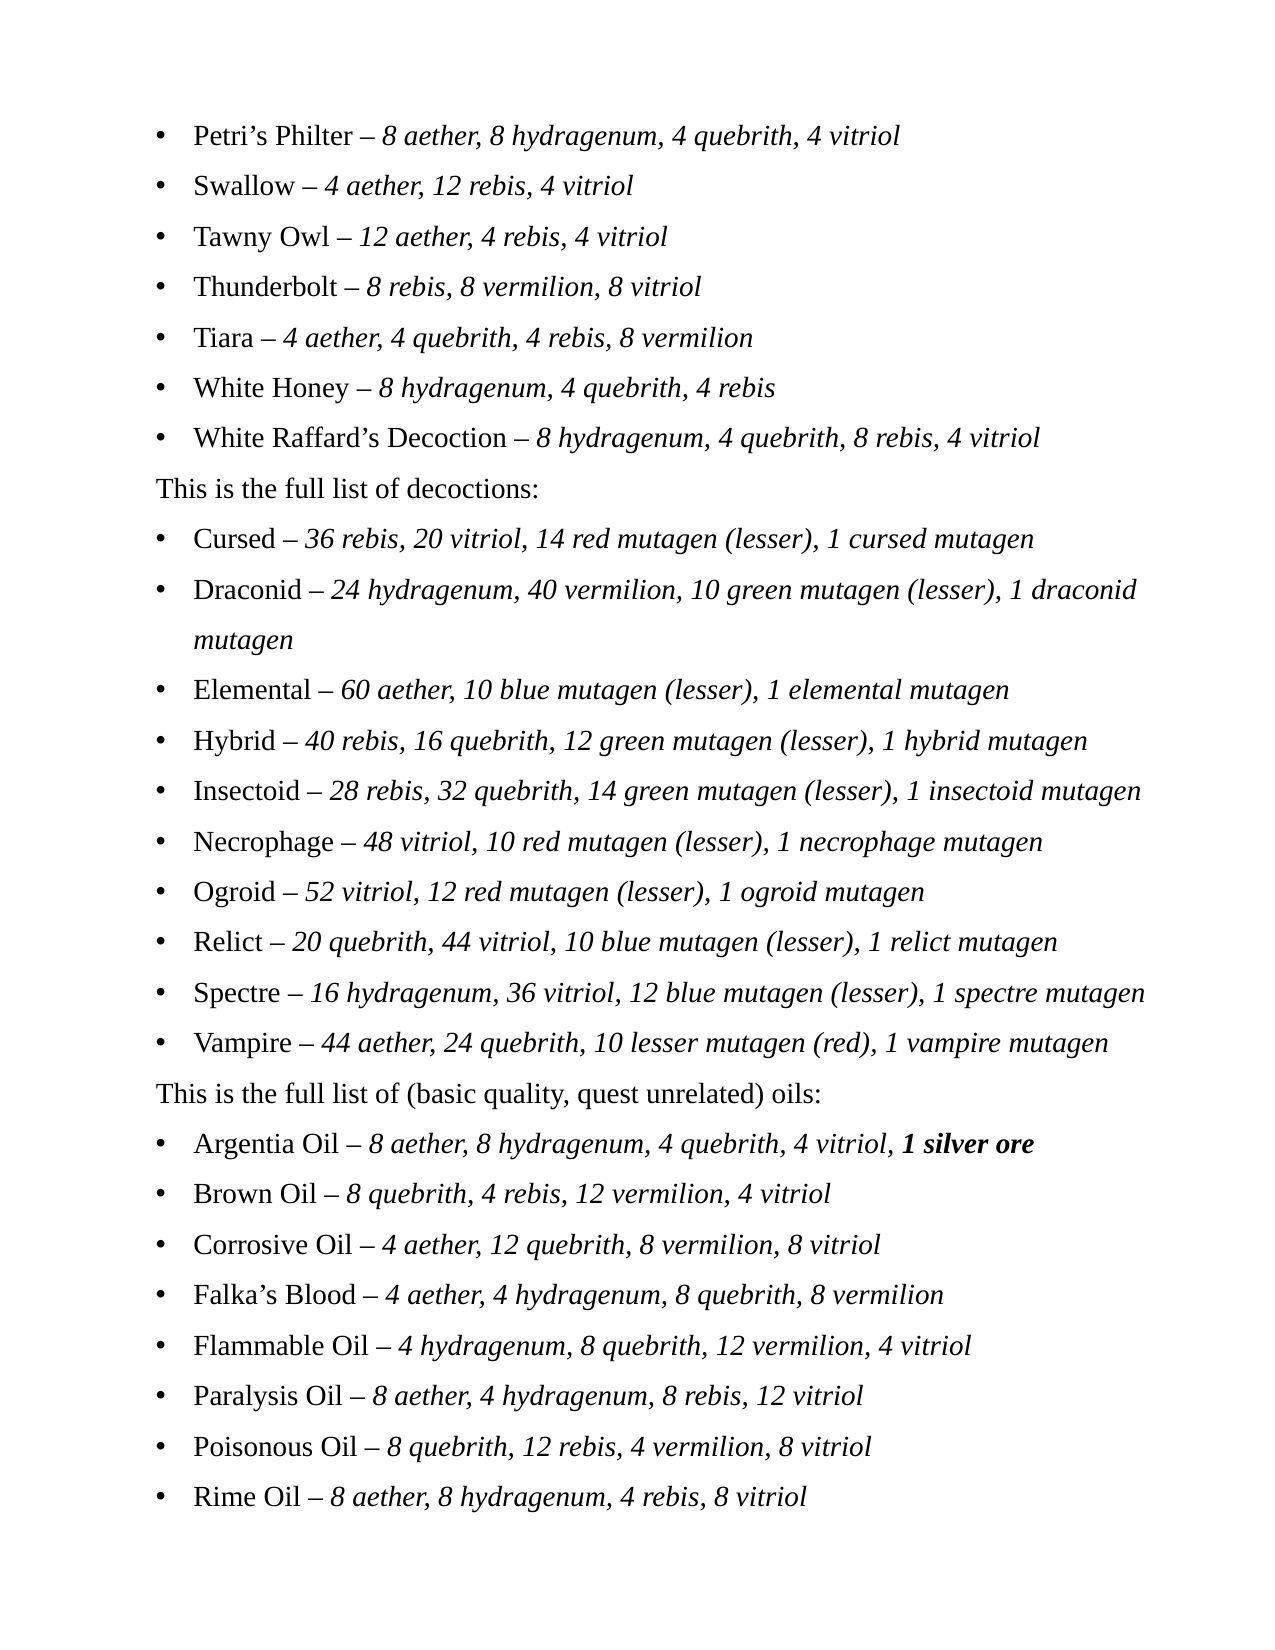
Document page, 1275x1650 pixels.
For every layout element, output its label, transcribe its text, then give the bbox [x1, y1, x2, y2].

list Argentia Oil – 8 aether, 8 hydragenum, 4 quebrith, 4 vitriol, 1 silver ore [156, 1126, 1157, 1160]
list Thunderbolt – 8 rebis, 8 vermilion, 8 vitriol [156, 269, 1157, 303]
list White Honey – 8 hydragenum, 4 quebrith, 4 rebis [156, 370, 1157, 404]
list Petri’s Philter – 8 aether, 8 hydragenum, 4 quebrith, 4 vitriol [156, 118, 1157, 152]
list Hybrid – 40 rebis, 16 quebrith, 12 green mutagen (lesser), 1 hybrid mutagen [156, 723, 1157, 757]
list Poisonous Oil – 8 quebrith, 12 rebis, 4 vermilion, 8 vitriol [156, 1429, 1157, 1462]
list Falka’s Blood – 4 aether, 4 hydragenum, 8 quebrith, 8 vermilion [156, 1277, 1157, 1311]
list Necrophage – 48 vitriol, 10 red mutagen (lesser), 1 necrophage mutagen [156, 824, 1157, 857]
list Swallow – 4 aether, 12 rebis, 4 vitriol [156, 168, 1157, 202]
list Vampire – 44 aether, 24 quebrith, 10 lesser mutagen (red), 1 vampire mutagen [156, 1025, 1157, 1059]
list Brown Oil – 8 quebrith, 4 rebis, 12 vermilion, 4 vitriol [156, 1177, 1157, 1210]
list White Raffard’s Decoction – 8 hydragenum, 4 quebrith, 8 rebis, 4 vitriol [156, 421, 1157, 454]
list Flammable Oil – 4 hydragenum, 8 quebrith, 12 vermilion, 4 vitriol [156, 1328, 1157, 1361]
list Cursed – 36 rebis, 20 vitriol, 14 red mutagen (lesser), 1 cursed mutagen [156, 521, 1157, 555]
list Paralysis Oil – 8 aether, 4 hydragenum, 8 rebis, 12 vitriol [156, 1378, 1157, 1412]
list Rime Oil – 8 aether, 8 hydragenum, 4 rebis, 8 vitriol [156, 1479, 1157, 1513]
list Elemental – 60 aether, 10 blue mutagen (lesser), 1 elemental mutagen [156, 672, 1157, 706]
text This is the full list of decoctions: [118, 471, 1157, 504]
text This is the full list of (basic quality, quest unrelated) oils: [118, 1076, 1157, 1109]
list Spectre – 16 hydragenum, 36 vitriol, 12 blue mutagen (lesser), 1 spectre mutagen [156, 975, 1157, 1009]
list Relict – 20 quebrith, 44 vitriol, 10 blue mutagen (lesser), 1 relict mutagen [156, 924, 1157, 958]
list Draconid – 24 hydragenum, 40 vermilion, 10 green mutagen (lesser), 1 draconid mutagen [156, 572, 1157, 656]
list Insectoid – 28 rebis, 32 quebrith, 14 green mutagen (lesser), 1 insectoid mutagen [156, 773, 1157, 807]
list Tiara – 4 aether, 4 quebrith, 4 rebis, 8 vermilion [156, 320, 1157, 353]
list Ogroid – 52 vitriol, 12 red mutagen (lesser), 1 ogroid mutagen [156, 874, 1157, 908]
list Tawny Owl – 12 aether, 4 rebis, 4 vitriol [156, 219, 1157, 253]
list Corrosive Oil – 4 aether, 12 quebrith, 8 vermilion, 8 vitriol [156, 1227, 1157, 1261]
